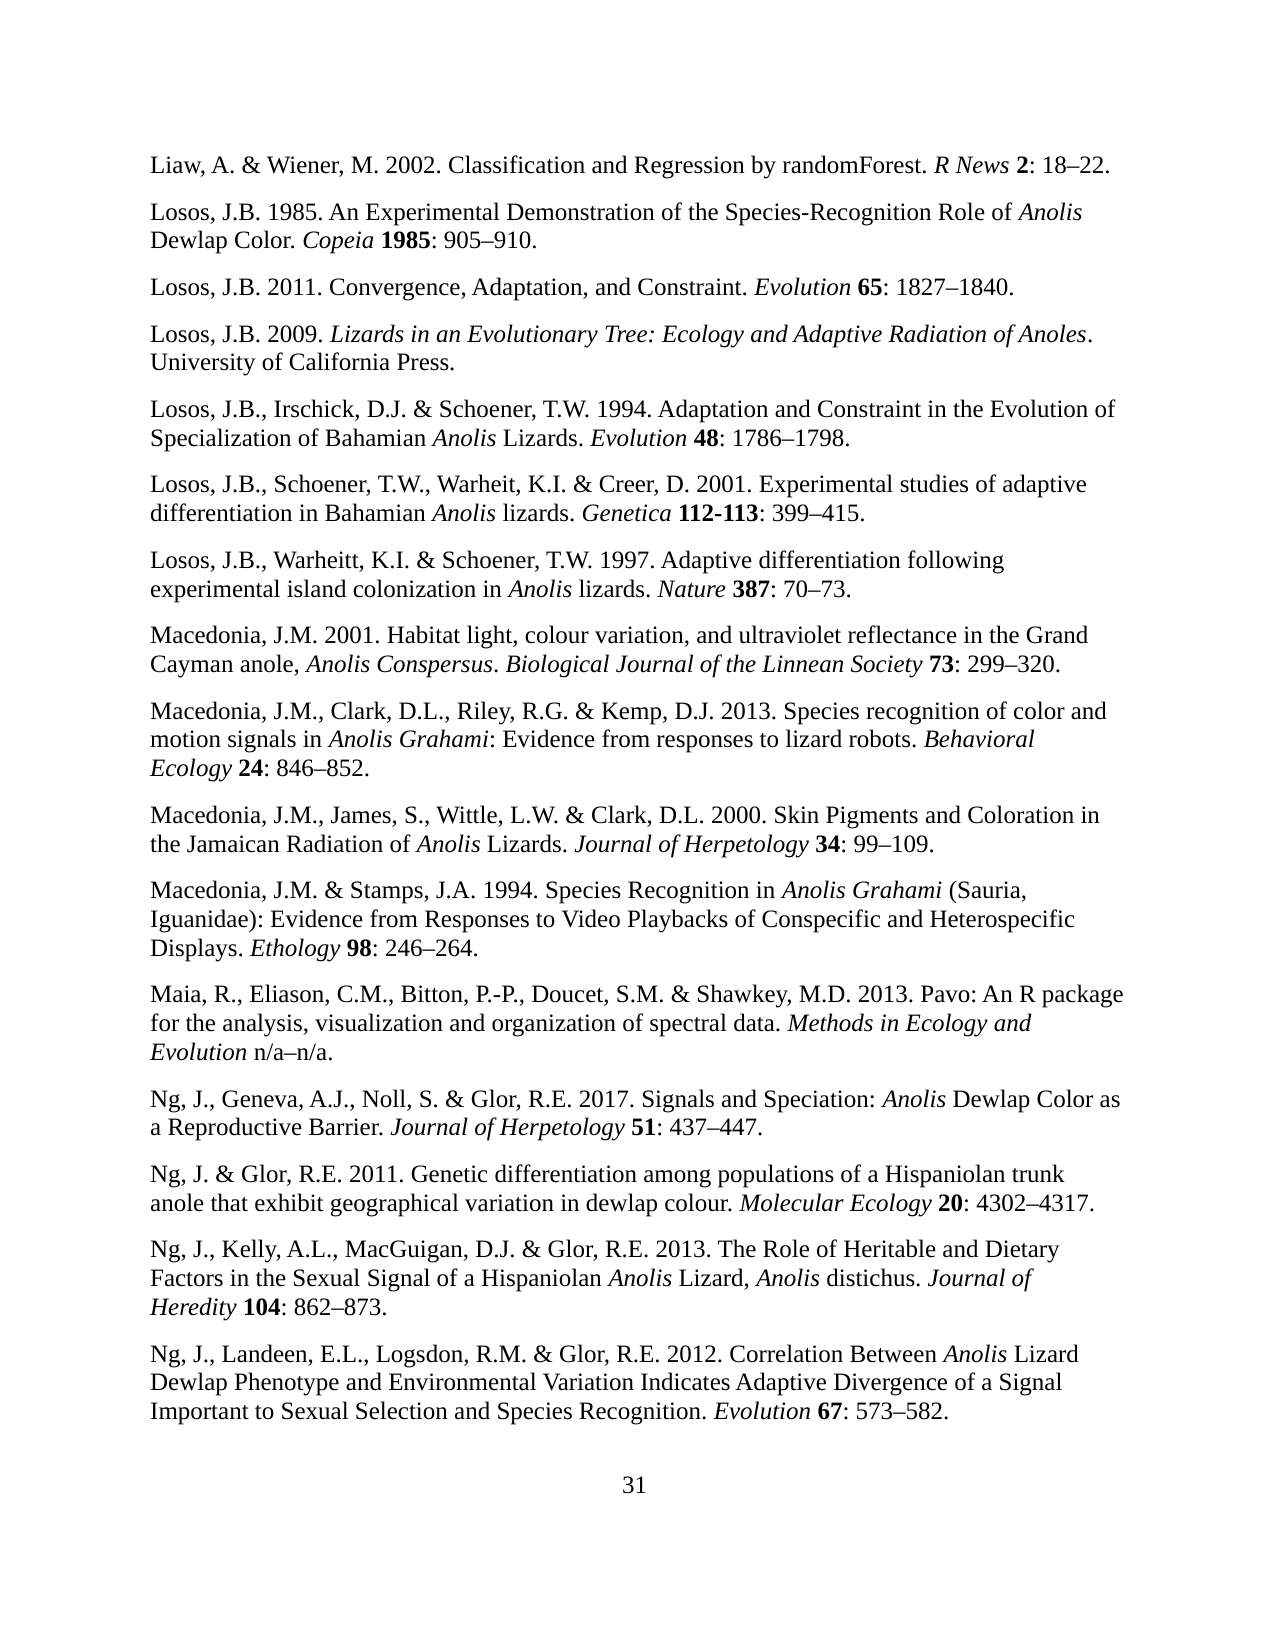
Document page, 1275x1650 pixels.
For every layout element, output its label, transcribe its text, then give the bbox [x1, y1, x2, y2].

text Losos, J.B., Schoener, T.W., Warheit, K.I. & Creer, D. 2001. Experimental studies of adaptive differentiation in Bahamian Anolis lizards. Genetica 112-113: 399–415. [150, 469, 1125, 527]
text Losos, J.B. 2009. Lizards in an Evolutionary Tree: Ecology and Adaptive Radiation of Anoles. University of California Press. [150, 319, 1125, 376]
text Losos, J.B. 2011. Convergence, Adaptation, and Constraint. Evolution 65: 1827–1840. [150, 272, 1125, 301]
text Macedonia, J.M., Clark, D.L., Riley, R.G. & Kemp, D.J. 2013. Species recognition of color and motion signals in Anolis Grahami: Evidence from responses to lizard robots. Behavioral Ecology 24: 846–852. [150, 696, 1125, 782]
text Macedonia, J.M., James, S., Wittle, L.W. & Clark, D.L. 2000. Skin Pigments and Coloration in the Jamaican Radiation of Anolis Lizards. Journal of Herpetology 34: 99–109. [150, 800, 1125, 857]
text Macedonia, J.M. & Stamps, J.A. 1994. Species Recognition in Anolis Grahami (Sauria, Iguanidae): Evidence from Responses to Video Playbacks of Conspecific and Heterospecific Displays. Ethology 98: 246–264. [150, 875, 1125, 962]
text Ng, J. & Glor, R.E. 2011. Genetic differentiation among populations of a Hispaniolan trunk anole that exhibit geographical variation in dewlap colour. Molecular Ecology 20: 4302–4317. [150, 1159, 1125, 1217]
text Macedonia, J.M. 2001. Habitat light, colour variation, and ultraviolet reflectance in the Grand Cayman anole, Anolis Conspersus. Biological Journal of the Linnean Society 73: 299–320. [150, 620, 1125, 678]
text Losos, J.B. 1985. An Experimental Demonstration of the Species-Recognition Role of Anolis Dewlap Color. Copeia 1985: 905–910. [150, 197, 1125, 254]
text Losos, J.B., Irschick, D.J. & Schoener, T.W. 1994. Adaptation and Constraint in the Evolution of Specialization of Bahamian Anolis Lizards. Evolution 48: 1786–1798. [150, 394, 1125, 452]
text Ng, J., Kelly, A.L., MacGuigan, D.J. & Glor, R.E. 2013. The Role of Heritable and Dietary Factors in the Sexual Signal of a Hispaniolan Anolis Lizard, Anolis distichus. Journal of Heredity 104: 862–873. [150, 1234, 1125, 1321]
text Maia, R., Eliason, C.M., Bitton, P.-P., Doucet, S.M. & Shawkey, M.D. 2013. Pavo: An R package for the analysis, visualization and organization of spectral data. Methods in Ecology and Evolution n/a–n/a. [150, 979, 1125, 1066]
text Ng, J., Geneva, A.J., Noll, S. & Glor, R.E. 2017. Signals and Speciation: Anolis Dewlap Color as a Reproductive Barrier. Journal of Herpetology 51: 437–447. [150, 1084, 1125, 1141]
text Liaw, A. & Wiener, M. 2002. Classification and Regression by randomForest. R News 2: 18–22. [150, 150, 1125, 179]
text Ng, J., Landeen, E.L., Logsdon, R.M. & Glor, R.E. 2012. Correlation Between Anolis Lizard Dewlap Phenotype and Environmental Variation Indicates Adaptive Divergence of a Signal Important to Sexual Selection and Species Recognition. Evolution 67: 573–582. [150, 1339, 1125, 1425]
text Losos, J.B., Warheitt, K.I. & Schoener, T.W. 1997. Adaptive differentiation following experimental island colonization in Anolis lizards. Nature 387: 70–73. [150, 545, 1125, 602]
